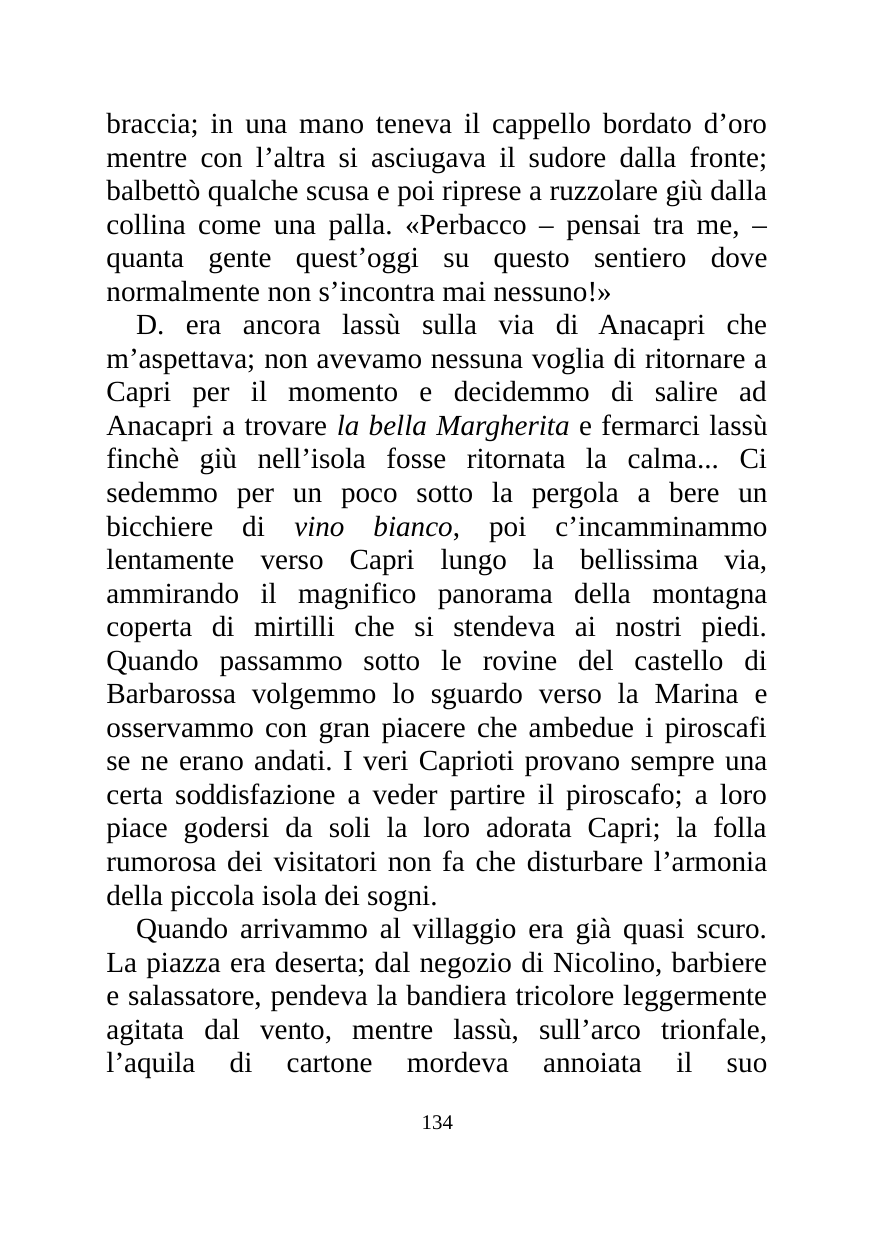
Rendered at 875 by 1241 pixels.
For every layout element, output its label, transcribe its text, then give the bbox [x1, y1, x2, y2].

text D. era ancora lassù sulla via di Anacapri che m’aspettava; non avevamo nessuna voglia di ritornare a Capri per il momento e decidemmo di salire ad Anacapri a trovare la bella Margherita e fermarci lassù finchè giù nell’isola fosse ritornata la calma... Ci sedemmo per un poco sotto la pergola a bere un bicchiere di vino bianco, poi c’incamminammo lentamente verso Capri lungo la bellissima via, ammirando il magnifico panorama della montagna coperta di mirtilli che si stendeva ai nostri piedi. Quando passammo sotto le rovine del castello di Barbarossa volgemmo lo sguardo verso la Marina e osservammo con gran piacere che ambedue i piroscafi se ne erano andati. I veri Caprioti provano sempre una certa soddisfazione a veder partire il piroscafo; a loro piace godersi da soli la loro adorata Capri; la folla rumorosa dei visitatori non fa che disturbare l’armonia della piccola isola dei sogni. [106, 307, 768, 911]
text Quando arrivammo al villaggio era già quasi scuro. La piazza era deserta; dal negozio di Nicolino, barbiere e salassatore, pendeva la bandiera tricolore leggermente agitata dal vento, mentre lassù, sull’arco trionfale, l’aquila di cartone mordeva annoiata il suo [106, 911, 768, 1079]
text braccia; in una mano teneva il cappello bordato d’oro mentre con l’altra si asciugava il sudore dalla fronte; balbettò qualche scusa e poi riprese a ruzzolare giù dalla collina come una palla. «Perbacco – pensai tra me, – quanta gente quest’oggi su questo sentiero dove normalmente non s’incontra mai nessuno!» [106, 106, 768, 307]
